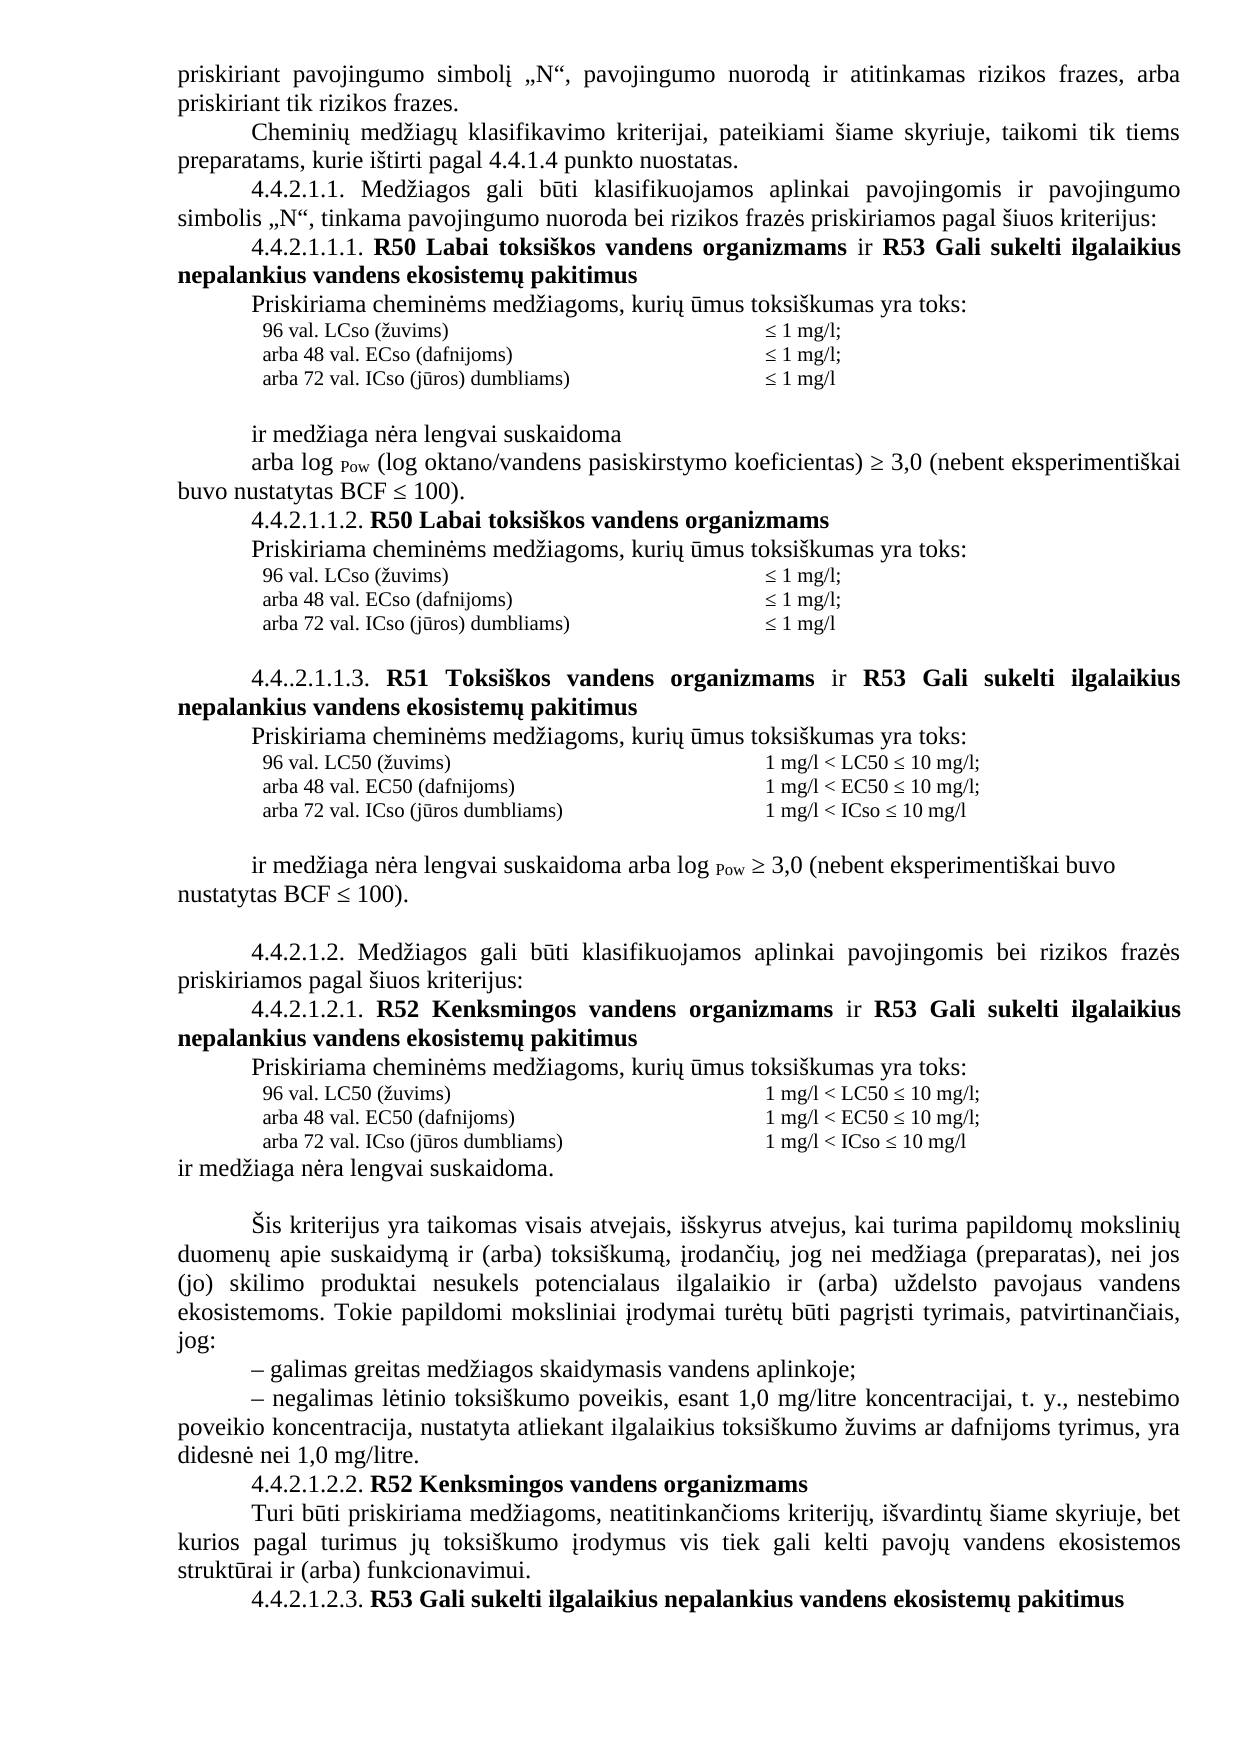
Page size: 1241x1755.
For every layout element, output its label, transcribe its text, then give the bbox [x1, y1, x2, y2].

text Šis kriterijus yra taikomas visais atvejais, išskyrus atvejus, kai turima papildomų mokslinių duomenų apie suskaidymą ir (arba) toksiškumą, įrodančių, jog nei medžiaga (preparatas), nei jos (jo) skilimo produktai nesukels potencialaus ilgalaikio ir (arba) uždelsto pavojaus vandens ekosistemoms. Tokie papildomi moksliniai įrodymai turėtų būti pagrįsti tyrimais, patvirtinančiais, jog: [177, 1210, 1181, 1354]
text Priskiriama cheminėms medžiagoms, kurių ūmus toksiškumas yra toks: [177, 289, 1181, 318]
table_header 96 val. LC50 (žuvims) [177, 1081, 680, 1105]
table_cell 1 mg/l < EC50 ≤ 10 mg/l; [680, 774, 1181, 798]
text 4.4..2.1.1.3. R51 Toksiškos vandens organizmams ir R53 Gali sukelti ilgalaikius nepalankius vandens ekosistemų pakitimus [177, 663, 1181, 721]
table_header ≤ 1 mg/l; [680, 563, 1181, 587]
text priskiriant pavojingumo simbolį „N“, pavojingumo nuorodą ir atitinkamas rizikos frazes, arba priskiriant tik rizikos frazes. [177, 59, 1181, 117]
table_cell arba 72 val. ICso (jūros dumbliams) [177, 1129, 680, 1153]
table_header 1 mg/l < LC50 ≤ 10 mg/l; [680, 750, 1181, 774]
table_cell arba 48 val. ECso (dafnijoms) [177, 342, 680, 366]
table_header ≤ 1 mg/l; [680, 318, 1181, 342]
text 4.4.2.1.1. Medžiagos gali būti klasifikuojamos aplinkai pavojingomis ir pavojingumo simbolis „N“, tinkama pavojingumo nuoroda bei rizikos frazės priskiriamos pagal šiuos kriterijus: [177, 174, 1181, 232]
table_cell 1 mg/l < EC50 ≤ 10 mg/l; [680, 1105, 1181, 1129]
text arba log Pow (log oktano/vandens pasiskirstymo koeficientas) ≥ 3,0 (nebent eksperimentiškai buvo nustatytas BCF ≤ 100). [177, 447, 1181, 505]
text ir medžiaga nėra lengvai suskaidoma [177, 419, 1181, 447]
table_cell ≤ 1 mg/l; [680, 342, 1181, 366]
table_header 96 val. LCso (žuvims) [177, 318, 680, 342]
text 4.4.2.1.2.1. R52 Kenksmingos vandens organizmams ir R53 Gali sukelti ilgalaikius nepalankius vandens ekosistemų pakitimus [177, 994, 1181, 1052]
table_cell arba 48 val. ECso (dafnijoms) [177, 587, 680, 611]
table_cell arba 48 val. EC50 (dafnijoms) [177, 1105, 680, 1129]
text Priskiriama cheminėms medžiagoms, kurių ūmus toksiškumas yra toks: [177, 721, 1181, 750]
text – negalimas lėtinio toksiškumo poveikis, esant 1,0 mg/litre koncentracijai, t. y., nestebimo poveikio koncentracija, nustatyta atliekant ilgalaikius toksiškumo žuvims ar dafnijoms tyrimus, yra didesnė nei 1,0 mg/litre. [177, 1383, 1181, 1469]
table_cell 1 mg/l < ICso ≤ 10 mg/l [680, 1129, 1181, 1153]
table_cell ≤ 1 mg/l [680, 366, 1181, 390]
table_cell arba 72 val. ICso (jūros dumbliams) [177, 798, 680, 822]
table_header 96 val. LCso (žuvims) [177, 563, 680, 587]
table_cell ≤ 1 mg/l; [680, 587, 1181, 611]
table_cell ≤ 1 mg/l [680, 611, 1181, 635]
table_header 1 mg/l < LC50 ≤ 10 mg/l; [680, 1081, 1181, 1105]
text Cheminių medžiagų klasifikavimo kriterijai, pateikiami šiame skyriuje, taikomi tik tiems preparatams, kurie ištirti pagal 4.4.1.4 punkto nuostatas. [177, 117, 1181, 174]
table_header 96 val. LC50 (žuvims) [177, 750, 680, 774]
table_cell arba 72 val. ICso (jūros) dumbliams) [177, 366, 680, 390]
text 4.4.2.1.2.2. R52 Kenksmingos vandens organizmams [177, 1469, 1181, 1498]
text ir medžiaga nėra lengvai suskaidoma arba log Pow ≥ 3,0 (nebent eksperimentiškai buvo nustatytas BCF ≤ 100). [177, 851, 1181, 908]
table_cell 1 mg/l < ICso ≤ 10 mg/l [680, 798, 1181, 822]
text 4.4.2.1.2. Medžiagos gali būti klasifikuojamos aplinkai pavojingomis bei rizikos frazės priskiriamos pagal šiuos kriterijus: [177, 937, 1181, 994]
text 4.4.2.1.1.2. R50 Labai toksiškos vandens organizmams [177, 505, 1181, 534]
text ir medžiaga nėra lengvai suskaidoma. [177, 1153, 1181, 1182]
text 4.4.2.1.2.3. R53 Gali sukelti ilgalaikius nepalankius vandens ekosistemų pakitimus [177, 1584, 1181, 1613]
text 4.4.2.1.1.1. R50 Labai toksiškos vandens organizmams ir R53 Gali sukelti ilgalaikius nepalankius vandens ekosistemų pakitimus [177, 232, 1181, 289]
table_cell arba 72 val. ICso (jūros) dumbliams) [177, 611, 680, 635]
text Priskiriama cheminėms medžiagoms, kurių ūmus toksiškumas yra toks: [177, 1052, 1181, 1081]
text Priskiriama cheminėms medžiagoms, kurių ūmus toksiškumas yra toks: [177, 534, 1181, 562]
text – galimas greitas medžiagos skaidymasis vandens aplinkoje; [177, 1354, 1181, 1383]
text Turi būti priskiriama medžiagoms, neatitinkančioms kriterijų, išvardintų šiame skyriuje, bet kurios pagal turimus jų toksiškumo įrodymus vis tiek gali kelti pavojų vandens ekosistemos struktūrai ir (arba) funkcionavimui. [177, 1498, 1181, 1584]
table_cell arba 48 val. EC50 (dafnijoms) [177, 774, 680, 798]
